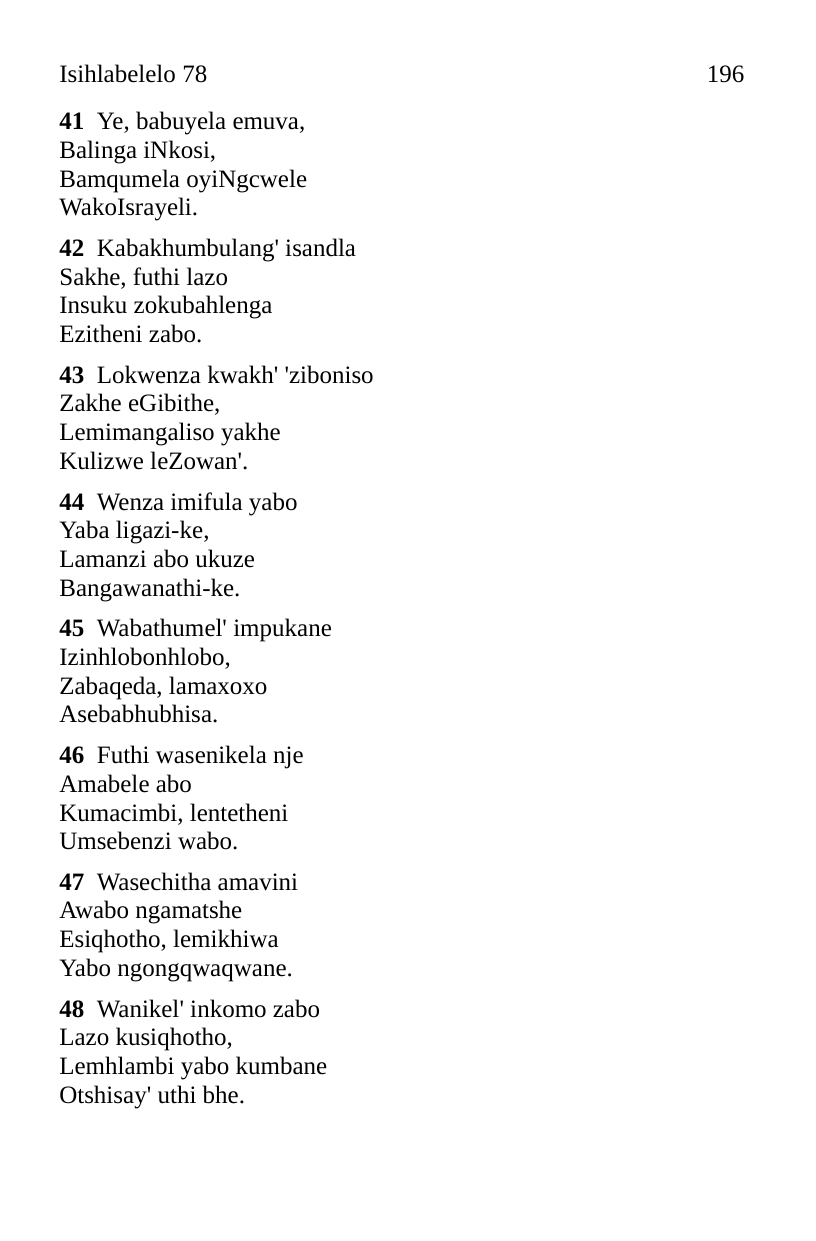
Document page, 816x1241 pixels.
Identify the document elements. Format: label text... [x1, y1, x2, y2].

text 41 Ye, babuyela emuva, [59, 106, 744, 135]
text Lazo kusiqhotho, [59, 1022, 744, 1051]
text Awabo ngamatshe [59, 896, 744, 924]
text Bangawanathi-ke. [59, 573, 744, 602]
text 47 Wasechitha amavini [59, 867, 744, 896]
text Esiqhotho, lemikhiwa [59, 924, 744, 953]
text 42 Kabakhumbulang' isandla [59, 233, 744, 262]
text Amabele abo [59, 769, 744, 798]
text Yaba ligazi-ke, [59, 515, 744, 544]
text Bamqumela oyiNgcwele [59, 164, 744, 192]
text 46 Futhi wasenikela nje [59, 740, 744, 769]
text 44 Wenza imifula yabo [59, 487, 744, 515]
text Balinga iNkosi, [59, 135, 744, 164]
text Ezitheni zabo. [59, 319, 744, 348]
text WakoIsrayeli. [59, 192, 744, 221]
text Izinhlobonhlobo, [59, 642, 744, 671]
text Kulizwe leZowan'. [59, 446, 744, 475]
text 45 Wabathumel' impukane [59, 613, 744, 642]
text 43 Lokwenza kwakh' 'ziboniso [59, 360, 744, 388]
text Insuku zokubahlenga [59, 291, 744, 319]
text Lemhlambi yabo kumbane [59, 1051, 744, 1080]
text Lemimangaliso yakhe [59, 417, 744, 446]
text Lamanzi abo ukuze [59, 544, 744, 573]
text Sakhe, futhi lazo [59, 262, 744, 291]
text Asebabhubhisa. [59, 699, 744, 728]
text Yabo ngongqwaqwane. [59, 953, 744, 982]
text Zakhe eGibithe, [59, 388, 744, 417]
text Otshisay' uthi bhe. [59, 1080, 744, 1109]
text Kumacimbi, lentetheni [59, 798, 744, 826]
text Zabaqeda, lamaxoxo [59, 671, 744, 699]
text Umsebenzi wabo. [59, 826, 744, 855]
text 48 Wanikel' inkomo zabo [59, 994, 744, 1022]
